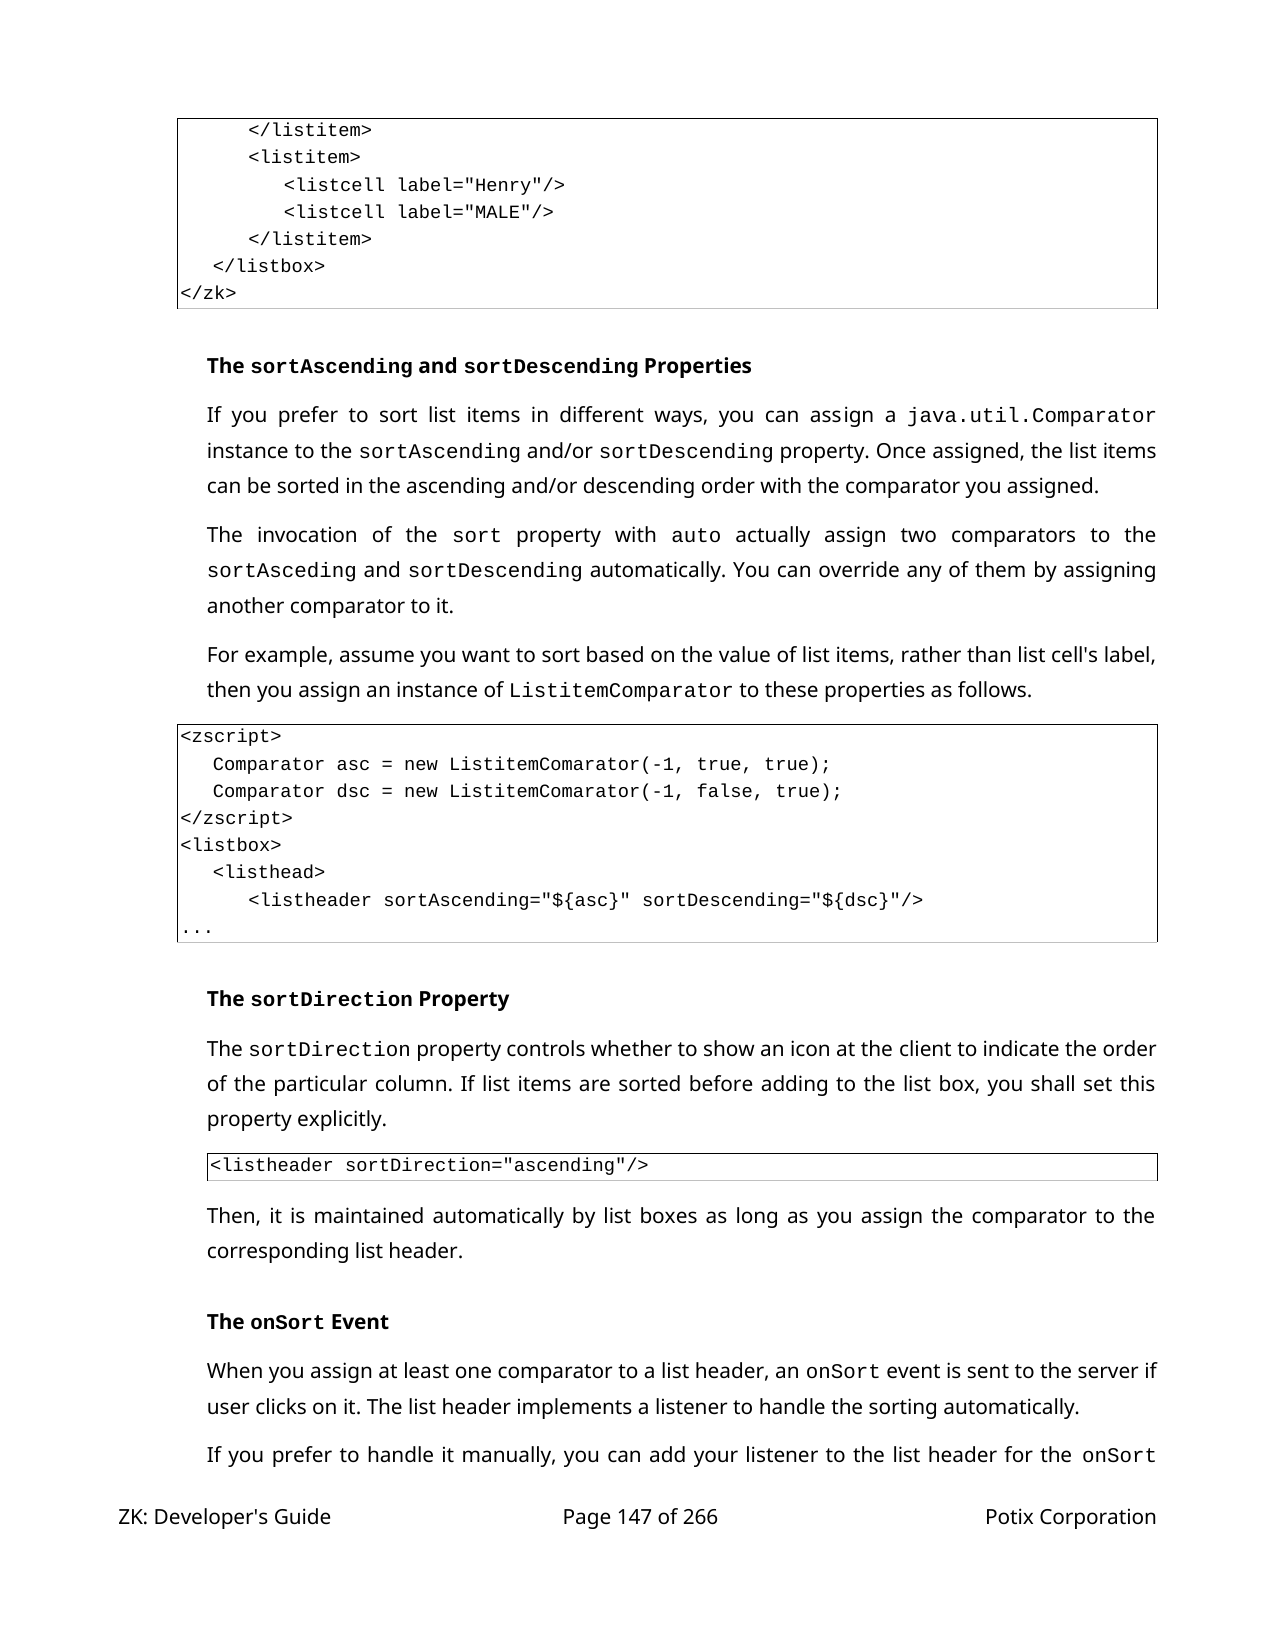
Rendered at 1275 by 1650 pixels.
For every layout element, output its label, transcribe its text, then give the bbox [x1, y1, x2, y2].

subtitle The sortAscending and sortDescending Properties [207, 351, 1157, 379]
subtitle The onSort Event [207, 1307, 1157, 1336]
text <listcell label="MALE"/> [178, 200, 1157, 224]
text <listheader sortDirection="ascending"/> [208, 1154, 1157, 1180]
subtitle The sortDirection Property [207, 984, 1157, 1013]
text Comparator dsc = new ListitemComarator(-1, false, true); [178, 779, 1157, 803]
text Then, it is maintained automatically by list boxes as long as you assign the comparator to the corresponding list header. [207, 1201, 1157, 1264]
text The invocation of the sort property with auto actually assign two comparators to the sortAsceding and sortDescending automatically. You can override any of them by assigning another comparator to it. [207, 520, 1157, 619]
text </zk> [178, 281, 1157, 308]
text </listitem> [178, 119, 1157, 142]
text Comparator asc = new ListitemComarator(-1, true, true); [178, 752, 1157, 776]
text <listitem> [178, 145, 1157, 169]
text <zscript> [178, 725, 1157, 749]
text </zscript> [178, 806, 1157, 830]
text The sortDirection property controls whether to show an icon at the client to indicate the order of the particular column. If list items are sorted before adding to the list box, you shall set this property explicitly. [207, 1034, 1157, 1133]
text <listbox> [178, 833, 1157, 857]
text </listitem> [178, 227, 1157, 251]
text If you prefer to handle it manually, you can add your listener to the list header for the onSort [207, 1441, 1157, 1469]
text </listbox> [178, 254, 1157, 278]
text ... [178, 915, 1157, 942]
text <listheader sortAscending="${asc}" sortDescending="${dsc}"/> [178, 887, 1157, 912]
text When you assign at least one comparator to a list header, an onSort event is sent to the server if user clicks on it. The list header implements a listener to handle the sorting automatically. [207, 1356, 1157, 1420]
text <listcell label="Henry"/> [178, 172, 1157, 197]
text For example, assume you want to sort based on the value of list items, rather than list cell's label, then you assign an instance of ListitemComparator to these properties as follows. [207, 640, 1157, 704]
text <listhead> [178, 860, 1157, 884]
text If you prefer to sort list items in different ways, you can assign a java.util.Comparator instance to the sortAscending and/or sortDescending property. Once assigned, the list items can be sorted in the ascending and/or descending order with the comparator you assigned. [207, 400, 1157, 499]
